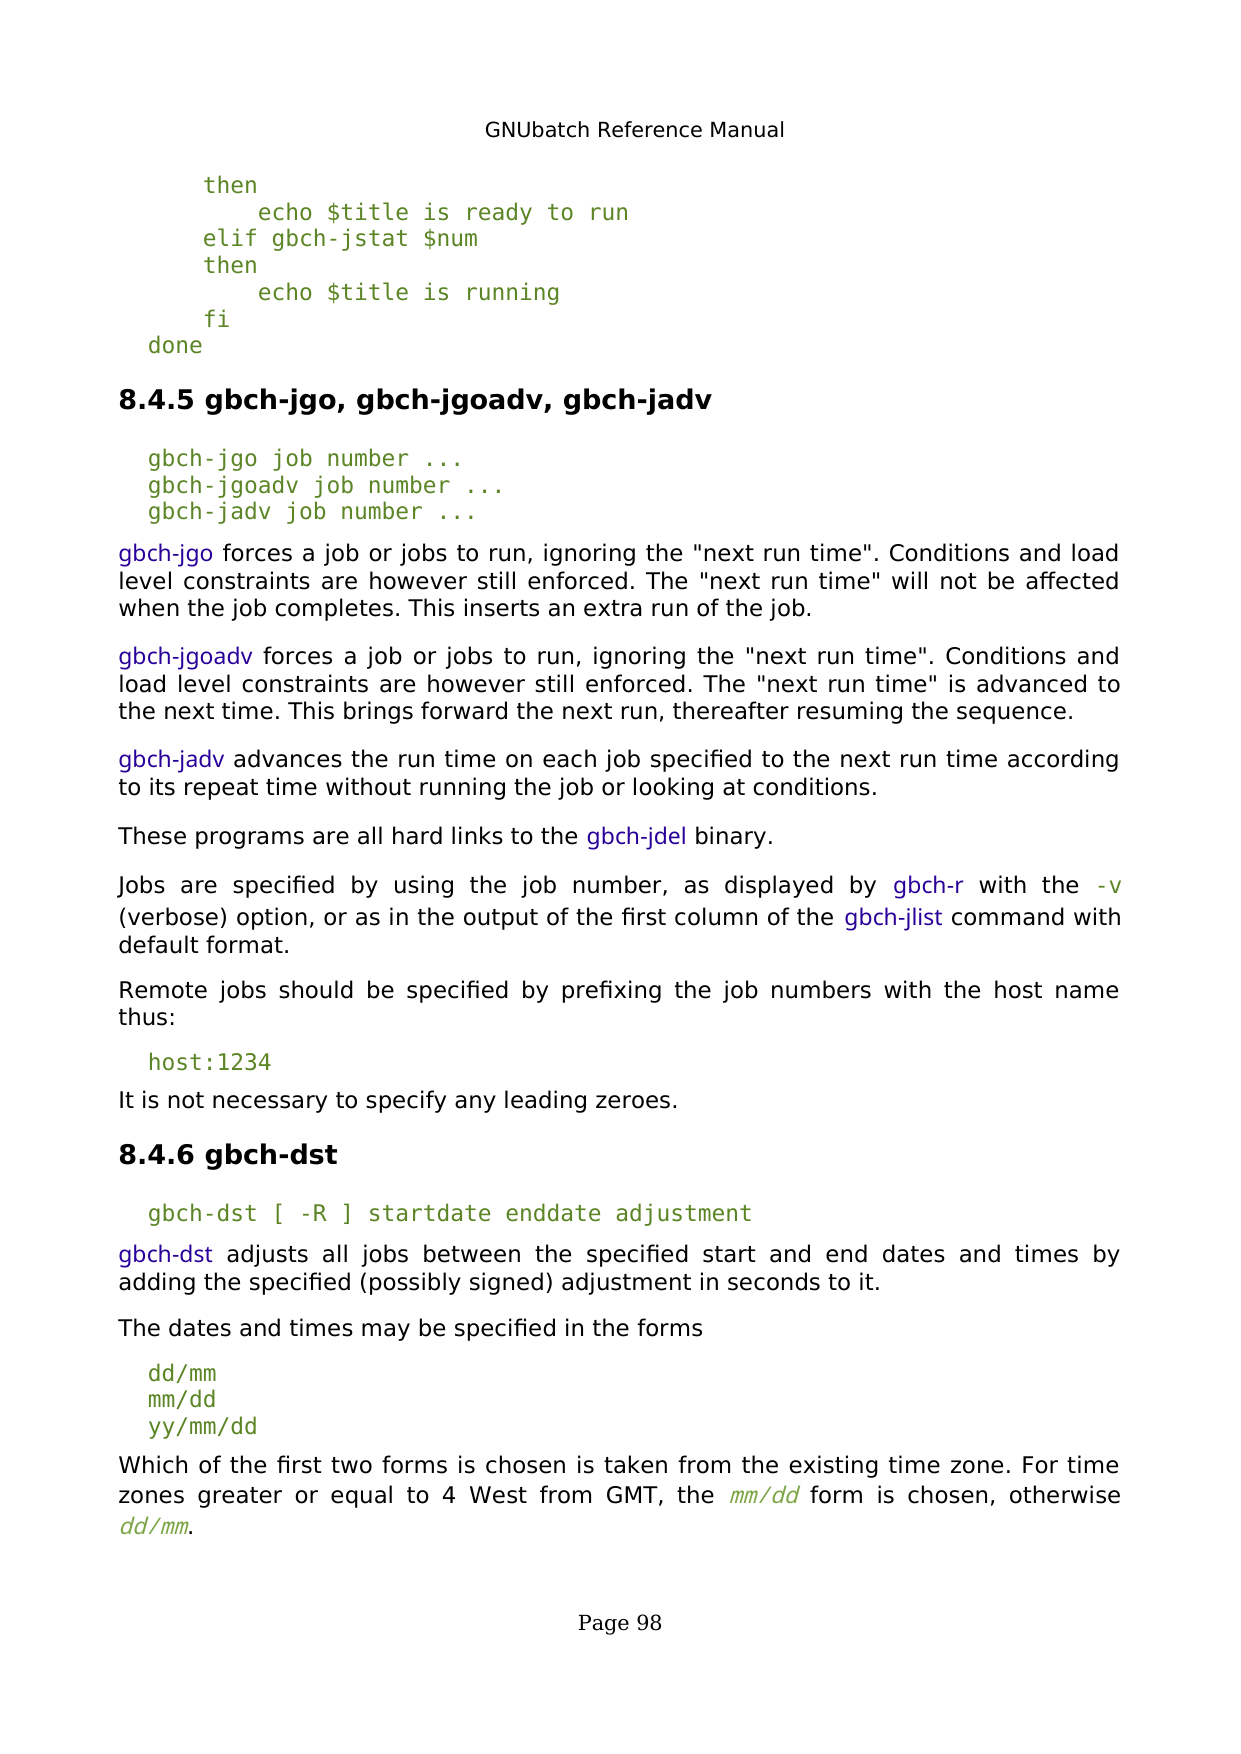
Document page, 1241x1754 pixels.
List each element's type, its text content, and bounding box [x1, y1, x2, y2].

text echo $title is ready to run [148, 199, 1122, 225]
text These programs are all hard links to the gbch-jdel binary. [118, 820, 1122, 851]
text dd/mm [148, 1360, 1122, 1387]
text It is not necessary to specify any leading zeroes. [118, 1087, 1122, 1114]
text host:1234 [148, 1049, 1122, 1076]
text Jobs are specified by using the job number, as displayed by gbch-r with the -v (verbose) option, or as in the output of the first column of the gbch-jlist command with default format. [118, 869, 1122, 958]
text mm/dd [148, 1387, 1122, 1413]
subtitle gbch-dst [118, 1139, 1122, 1170]
text Remote jobs should be specified by prefixing the job numbers with the host name thus: [118, 977, 1122, 1030]
text gbch-dst adjusts all jobs between the specified start and end dates and times by adding the specified (possibly signed) adjustment in seconds to it. [118, 1238, 1122, 1296]
text done [148, 332, 1122, 359]
text gbch-jgo job number ... [148, 445, 1122, 472]
text gbch-dst [ -R ] startdate enddate adjustment [148, 1200, 1122, 1227]
text echo $title is running [148, 279, 1122, 306]
text then [148, 252, 1122, 279]
text gbch-jadv job number ... [148, 498, 1122, 525]
text fi [148, 306, 1122, 332]
text Which of the first two forms is chosen is taken from the existing time zone. For time zones greater or equal to 4 West from GMT, the mm/dd form is chosen, otherwise dd/mm. [118, 1452, 1122, 1541]
text gbch-jgoadv forces a job or jobs to run, ignoring the "next run time". Conditions and load level constraints are however still enforced. The "next run time" is advanced to the next time. This brings forward the next run, thereafter resuming the sequence. [118, 640, 1122, 725]
text The dates and times may be specified in the forms [118, 1315, 1122, 1341]
text gbch-jadv advances the run time on each job specified to the next run time according to its repeat time without running the job or looking at conditions. [118, 743, 1122, 801]
text then [148, 172, 1122, 199]
text gbch-jgo forces a job or jobs to run, ignoring the "next run time". Conditions and load level constraints are however still enforced. The "next run time" will not be affected when the job completes. This inserts an extra run of the job. [118, 537, 1122, 622]
text elif gbch-jstat $num [148, 225, 1122, 252]
text gbch-jgoadv job number ... [148, 472, 1122, 498]
subtitle gbch-jgo, gbch-jgoadv, gbch-jadv [118, 384, 1122, 416]
text yy/mm/dd [148, 1413, 1122, 1440]
